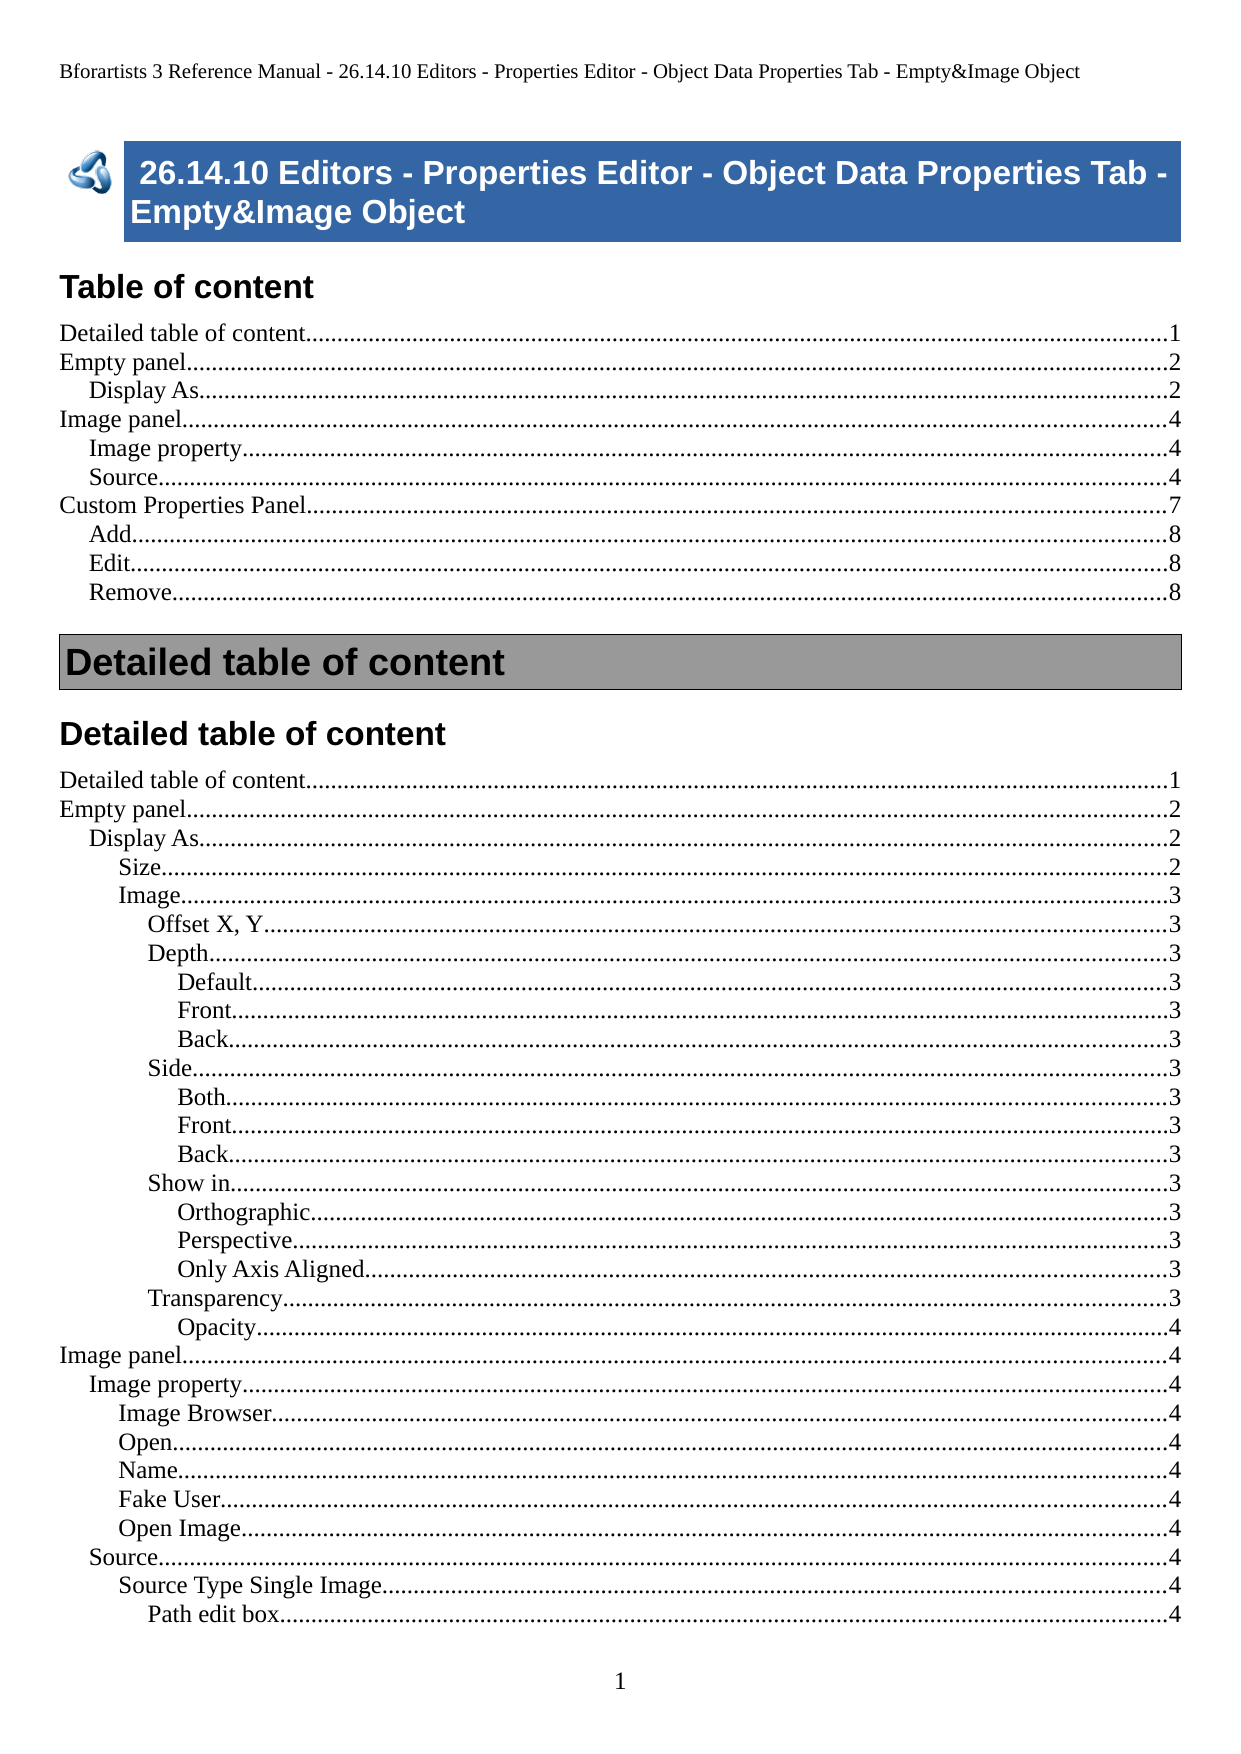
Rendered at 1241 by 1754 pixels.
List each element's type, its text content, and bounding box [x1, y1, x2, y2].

text Image panel 4 [59, 404, 1181, 433]
text Size 2 [118, 852, 1181, 880]
text Source 4 [88, 462, 1181, 490]
subtitle Detailed table of content [59, 714, 1181, 753]
text Detailed table of content 1 [59, 765, 1181, 794]
text Show in 3 [147, 1168, 1181, 1197]
text Only Axis Aligned 3 [177, 1254, 1181, 1283]
text Detailed table of content 1 [59, 318, 1181, 347]
text Source Type Single Image 4 [118, 1570, 1181, 1599]
table_header 26.14.10 Editors - Properties Editor - Object Data Properties Tab - Empty&Image Object [124, 141, 1181, 242]
text Default 3 [177, 967, 1181, 995]
text Add 8 [88, 519, 1181, 548]
table_header Detailed table of content [60, 635, 1181, 689]
text Offset X, Y 3 [147, 909, 1181, 938]
text Display As 2 [88, 375, 1181, 404]
text Image panel 4 [59, 1340, 1181, 1369]
text Fake User 4 [118, 1484, 1181, 1513]
table_header [59, 141, 124, 242]
text Open 4 [118, 1427, 1181, 1455]
text Depth 3 [147, 938, 1181, 967]
text Back 3 [177, 1024, 1181, 1053]
text Empty panel 2 [59, 347, 1181, 375]
text Path edit box 4 [147, 1599, 1181, 1628]
text Image 3 [118, 880, 1181, 909]
text Image property 4 [88, 433, 1181, 462]
text Back 3 [177, 1139, 1181, 1168]
text Front 3 [177, 1110, 1181, 1139]
text Both 3 [177, 1082, 1181, 1110]
text Perspective 3 [177, 1225, 1181, 1254]
text Source 4 [88, 1542, 1181, 1570]
text Opacity 4 [177, 1312, 1181, 1340]
subtitle Table of content [59, 267, 1181, 305]
text Display As 2 [88, 823, 1181, 852]
text Custom Properties Panel 7 [59, 490, 1181, 519]
text Transparency 3 [147, 1283, 1181, 1312]
text Orthographic 3 [177, 1197, 1181, 1225]
text Edit 8 [88, 548, 1181, 577]
picture [65, 147, 114, 197]
text Side 3 [147, 1053, 1181, 1082]
text Empty panel 2 [59, 794, 1181, 823]
text Name 4 [118, 1455, 1181, 1484]
text Image property 4 [88, 1369, 1181, 1398]
text Image Browser 4 [118, 1398, 1181, 1427]
text Open Image 4 [118, 1513, 1181, 1542]
text Front 3 [177, 995, 1181, 1024]
text Remove 8 [88, 577, 1181, 605]
